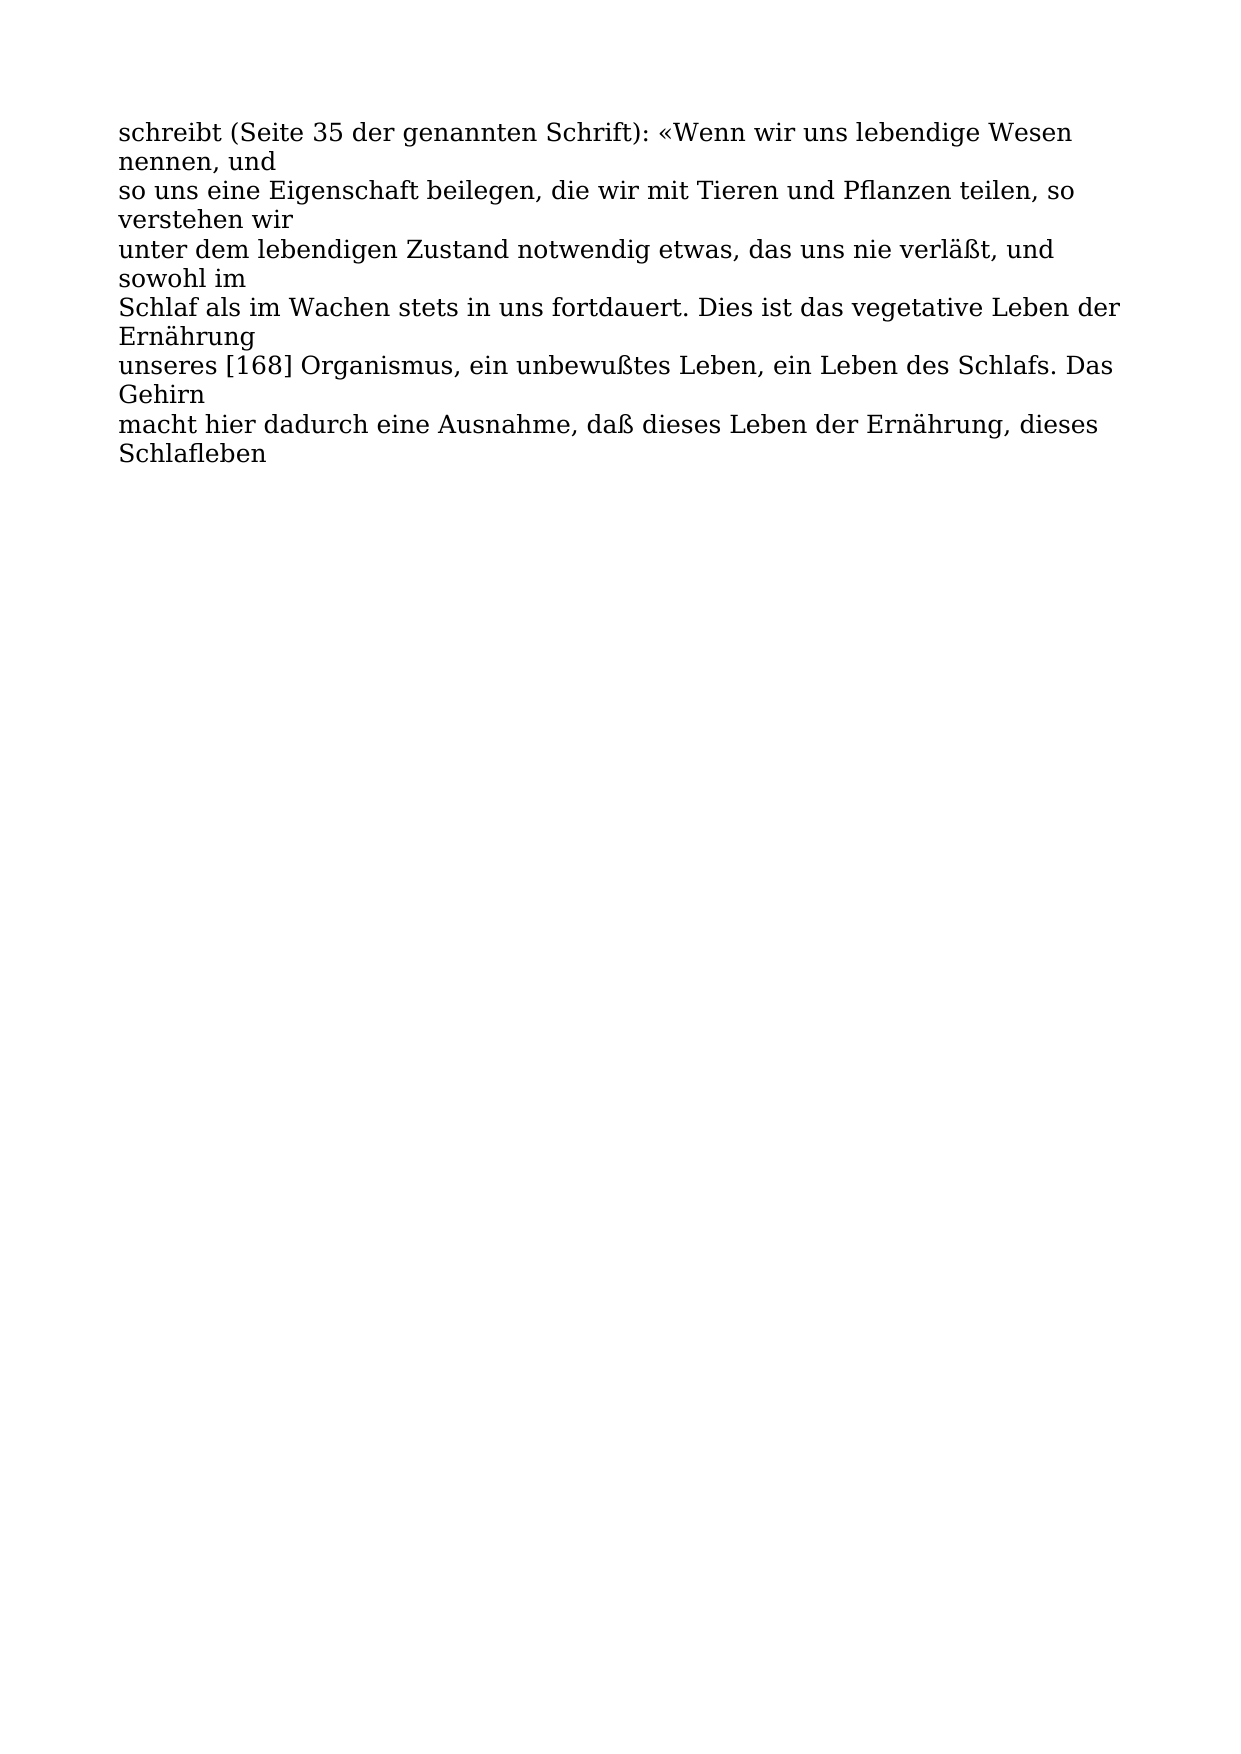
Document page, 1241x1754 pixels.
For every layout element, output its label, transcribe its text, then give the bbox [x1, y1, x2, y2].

text macht hier dadurch eine Ausnahme, daß dieses Leben der Ernährung, dieses Schlafleben [118, 410, 1122, 468]
text so uns eine Eigenschaft beilegen, die wir mit Tieren und Pflanzen teilen, so verstehen wir [118, 176, 1122, 235]
text unseres [168] Organismus, ein unbewußtes Leben, ein Leben des Schlafs. Das Gehirn [118, 351, 1122, 410]
text schreibt (Seite 35 der genannten Schrift): «Wenn wir uns lebendige Wesen nennen, und [118, 118, 1122, 176]
text Schlaf als im Wachen stets in uns fortdauert. Dies ist das vegetative Leben der Ernährung [118, 293, 1122, 351]
text unter dem lebendigen Zustand notwendig etwas, das uns nie verläßt, und sowohl im [118, 235, 1122, 293]
